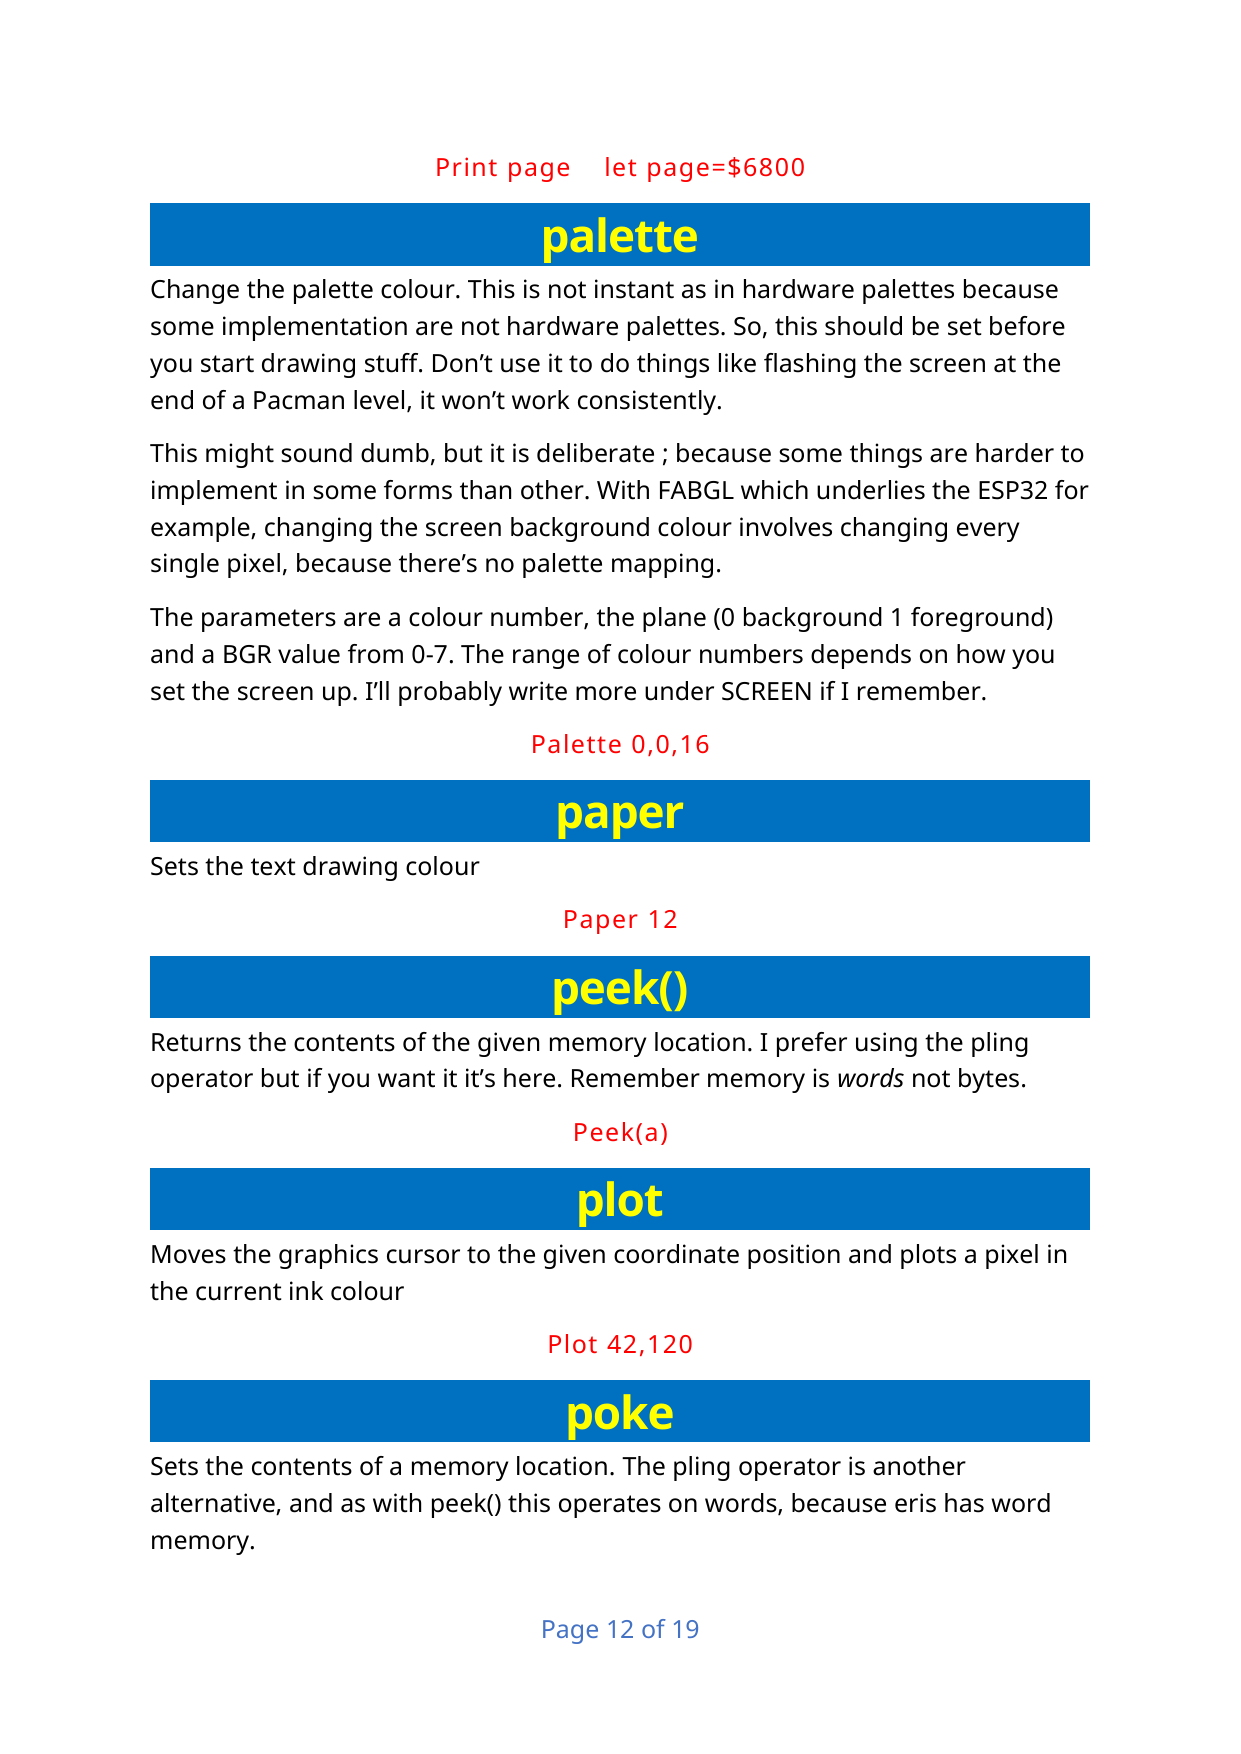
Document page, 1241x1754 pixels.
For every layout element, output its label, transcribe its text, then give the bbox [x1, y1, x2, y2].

title plot [150, 1168, 1090, 1230]
subtitle Peek(a) [150, 1114, 1090, 1148]
text Sets the text drawing colour [150, 849, 1090, 883]
subtitle Plot 42,120 [150, 1327, 1090, 1361]
subtitle Palette 0,0,16 [150, 727, 1090, 761]
subtitle Print page let page=$6800 [150, 150, 1090, 184]
text Moves the graphics cursor to the given coordinate position and plots a pixel in the current ink colour [150, 1236, 1090, 1307]
title paper [150, 780, 1090, 842]
text This might sound dumb, but it is deliberate ; because some things are harder to implement in some forms than other. With FABGL which underlies the ESP32 for example, changing the screen background colour involves changing every single pixel, because there’s no palette mapping. [150, 436, 1090, 580]
title peek() [150, 956, 1090, 1018]
text Change the palette colour. This is not instant as in hardware palettes because some implementation are not hardware palettes. So, this should be set before you start drawing stuff. Don’t use it to do things like flashing the screen at the end of a Pacman level, it won’t work consistently. [150, 272, 1090, 416]
subtitle Paper 12 [150, 902, 1090, 936]
text Sets the contents of a memory location. The pling operator is another alternative, and as with peek() this operates on words, because eris has word memory. [150, 1449, 1090, 1556]
title palette [150, 203, 1090, 266]
title poke [150, 1380, 1090, 1442]
text The parameters are a colour number, the plane (0 background 1 foreground) and a BGR value from 0-7. The range of colour numbers depends on how you set the screen up. I’ll probably write more under SCREEN if I remember. [150, 599, 1090, 707]
text Returns the contents of the given memory location. I prefer using the pling operator but if you want it it’s here. Remember memory is words not bytes. [150, 1024, 1090, 1095]
